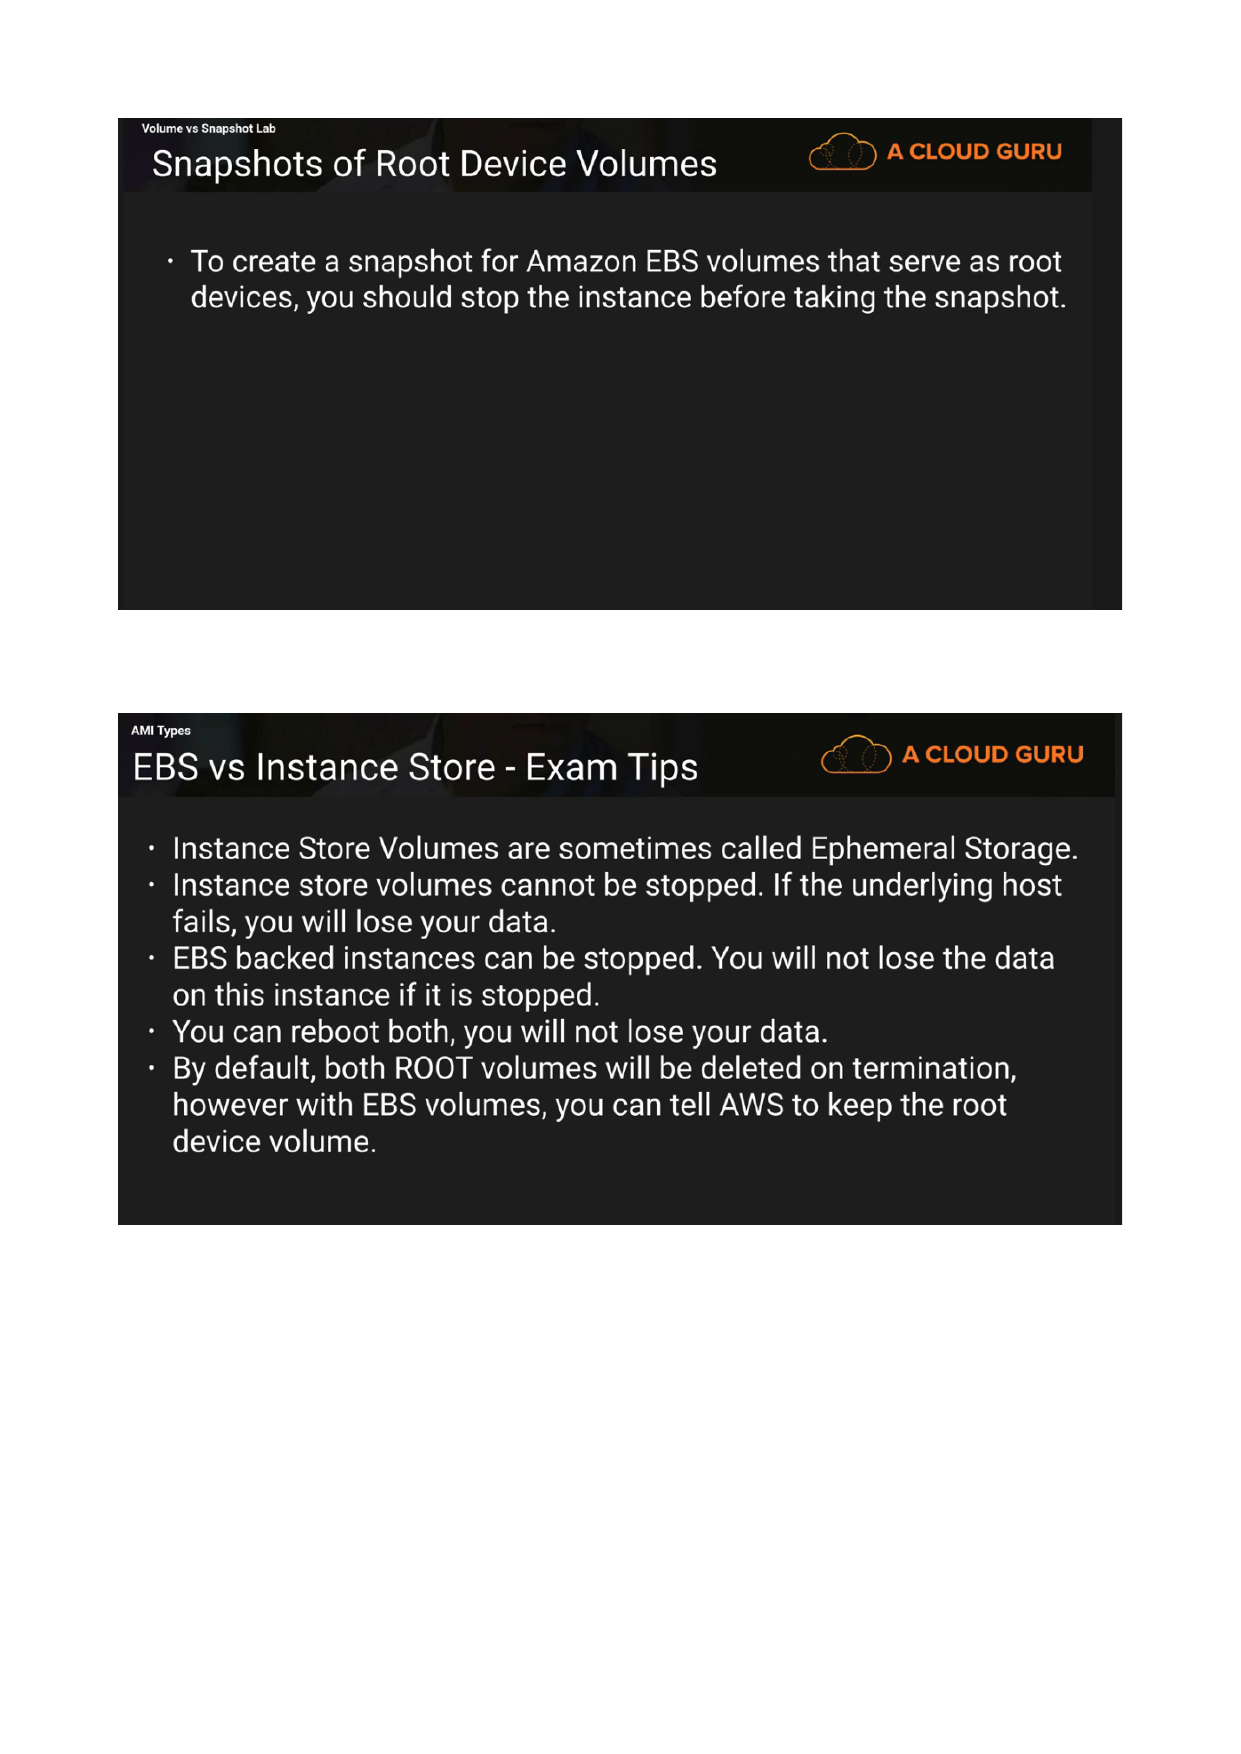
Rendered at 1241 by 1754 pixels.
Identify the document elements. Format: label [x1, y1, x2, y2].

picture [118, 713, 1123, 1225]
picture [118, 118, 1123, 610]
